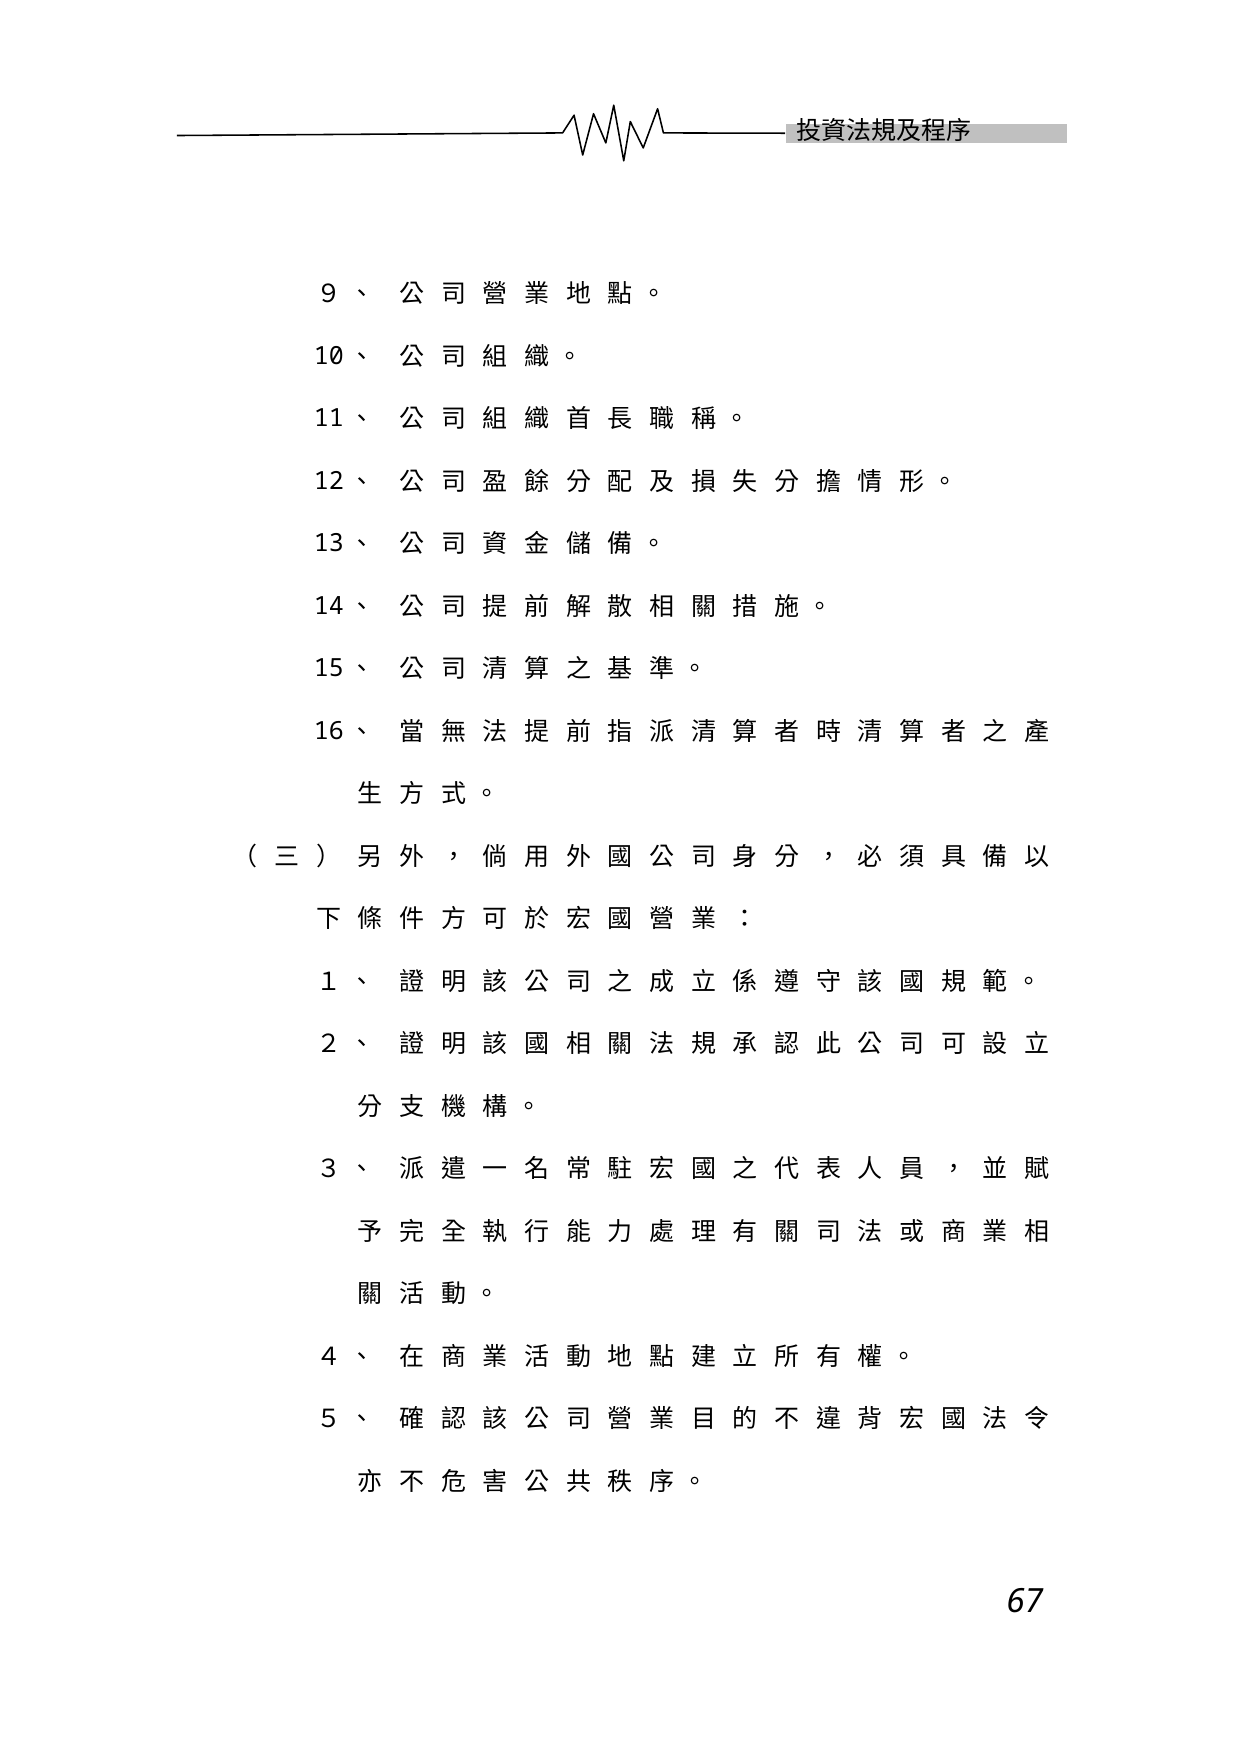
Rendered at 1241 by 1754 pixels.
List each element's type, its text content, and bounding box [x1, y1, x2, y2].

text ２、證明該國相關法規承認此公司可設立分支機構。 [281, 1000, 1058, 1125]
text ４、在商業活動地點建立所有權。 [281, 1313, 1058, 1375]
text 10、公司組織。 [281, 313, 1058, 375]
text 11、公司組織首長職稱。 [281, 375, 1058, 438]
text 16、當無法提前指派清算者時清算者之產生方式。 [281, 688, 1058, 813]
text 14、公司提前解散相關措施。 [281, 563, 1058, 625]
text ３、派遣一名常駐宏國之代表人員，並賦予完全執行能力處理有關司法或商業相關活動。 [281, 1125, 1058, 1313]
text １、證明該公司之成立係遵守該國規範。 [281, 938, 1058, 1000]
text ５、確認該公司營業目的不違背宏國法令亦不危害公共秩序。 [281, 1375, 1058, 1500]
text （三）另外，倘用外國公司身分，必須具備以下條件方可於宏國營業： [207, 813, 1058, 938]
text 12、公司盈餘分配及損失分擔情形。 [281, 438, 1058, 500]
text 15、公司清算之基準。 [281, 625, 1058, 688]
text 13、公司資金儲備。 [281, 500, 1058, 563]
text ９、公司營業地點。 [281, 250, 1058, 313]
